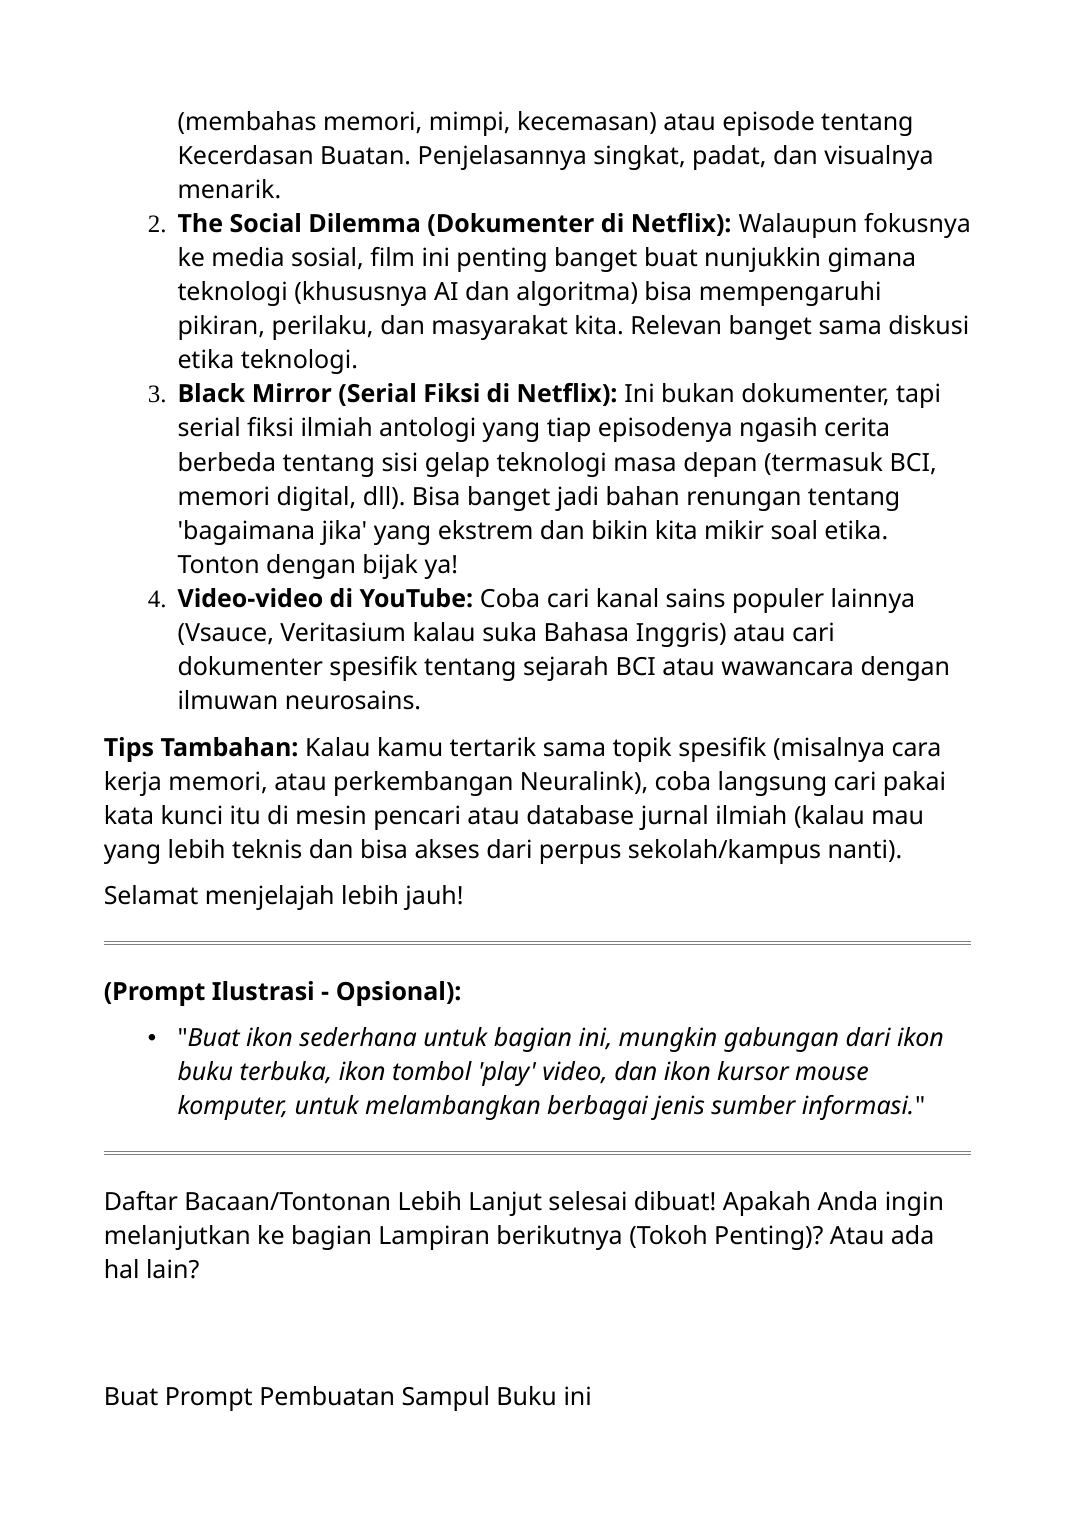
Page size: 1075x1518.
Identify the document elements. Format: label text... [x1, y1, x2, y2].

text Daftar Bacaan/Tontonan Lebih Lanjut selesai dibuat! Apakah Anda ingin melanjutkan ke bagian Lampiran berikutnya (Tokoh Penting)? Atau ada hal lain? [103, 1183, 971, 1286]
text Buat Prompt Pembuatan Sampul Buku ini [103, 1379, 971, 1413]
text Selamat menjelajah lebih jauh! [103, 878, 971, 912]
list "Buat ikon sederhana untuk bagian ini, mungkin gabungan dari ikon buku terbuka, ikon tombol 'play' video, dan ikon kursor mouse komputer, untuk melambangkan berbagai jenis sumber informasi." [148, 1020, 971, 1122]
list Black Mirror (Serial Fiksi di Netflix): Ini bukan dokumenter, tapi serial fiksi ilmiah antologi yang tiap episodenya ngasih cerita berbeda tentang sisi gelap teknologi masa depan (termasuk BCI, memori digital, dll). Bisa banget jadi bahan renungan tentang 'bagaimana jika' yang ekstrem dan bikin kita mikir soal etika. Tonton dengan bijak ya! [148, 376, 971, 580]
list The Social Dilemma (Dokumenter di Netflix): Walaupun fokusnya ke media sosial, film ini penting banget buat nunjukkin gimana teknologi (khususnya AI dan algoritma) bisa mempengaruhi pikiran, perilaku, dan masyarakat kita. Relevan banget sama diskusi etika teknologi. [148, 206, 971, 376]
list (membahas memori, mimpi, kecemasan) atau episode tentang Kecerdasan Buatan. Penjelasannya singkat, padat, dan visualnya menarik. [148, 103, 971, 206]
list Video-video di YouTube: Coba cari kanal sains populer lainnya (Vsauce, Veritasium kalau suka Bahasa Inggris) atau cari dokumenter spesifik tentang sejarah BCI atau wawancara dengan ilmuwan neurosains. [148, 580, 971, 717]
text (Prompt Ilustrasi - Opsional): [103, 973, 971, 1007]
text Tips Tambahan: Kalau kamu tertarik sama topik spesifik (misalnya cara kerja memori, atau perkembangan Neuralink), coba langsung cari pakai kata kunci itu di mesin pencari atau database jurnal ilmiah (kalau mau yang lebih teknis dan bisa akses dari perpus sekolah/kampus nanti). [103, 729, 971, 865]
